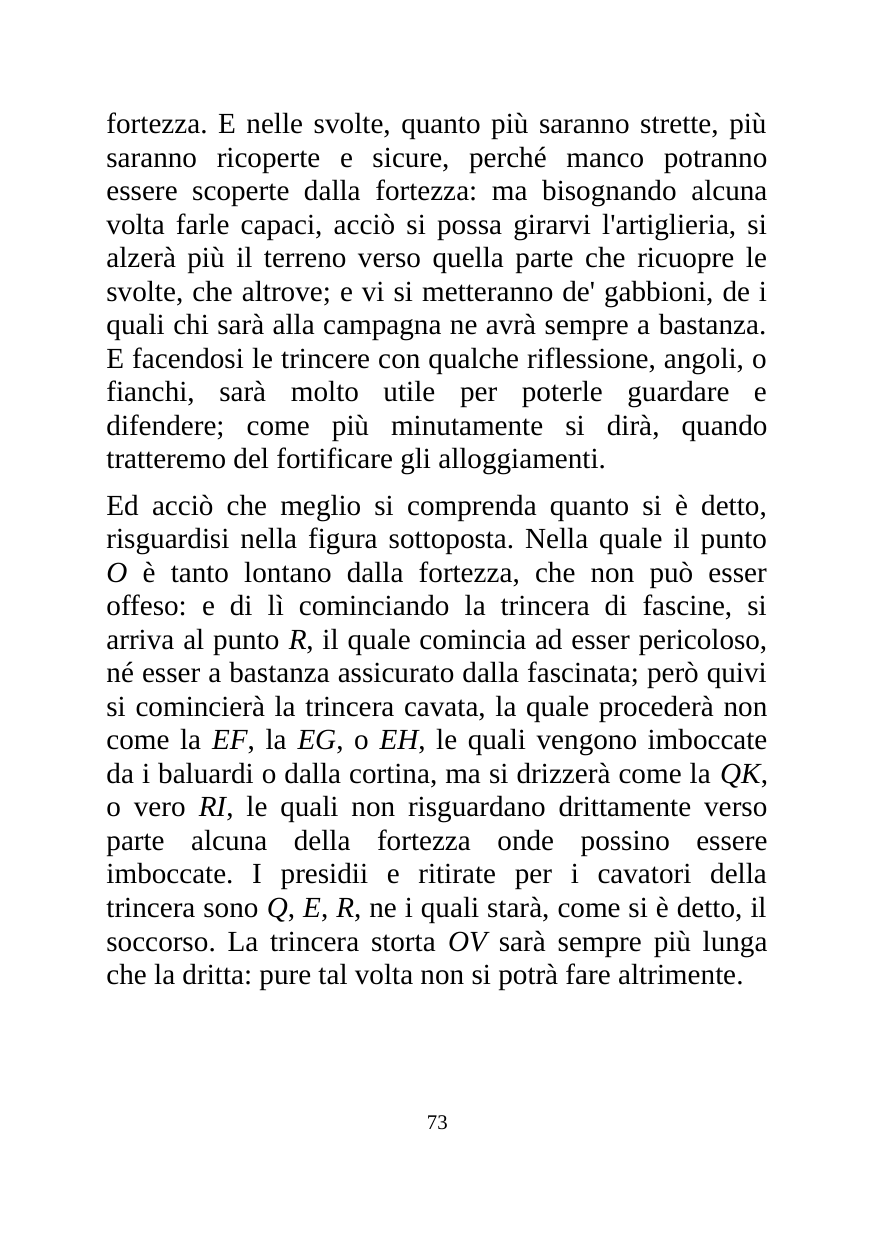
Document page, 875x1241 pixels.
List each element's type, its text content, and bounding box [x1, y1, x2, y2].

text Ed acciò che meglio si comprenda quanto si è detto, risguardisi nella figura sottoposta. Nella quale il punto O è tanto lontano dalla fortezza, che non può esser offeso: e di lì cominciando la trincera di fascine, si arriva al punto R, il quale comincia ad esser pericoloso, né esser a bastanza assicurato dalla fascinata; però quivi si comincierà la trincera cavata, la quale procederà non come la EF, la EG, o EH, le quali vengono imboccate da i baluardi o dalla cortina, ma si drizzerà come la QK, o vero RI, le quali non risguardano drittamente verso parte alcuna della fortezza onde possino essere imboccate. I presidii e ritirate per i cavatori della trincera sono Q, E, R, ne i quali starà, come si è detto, il soccorso. La trincera storta OV sarà sempre più lunga che la dritta: pure tal volta non si potrà fare altrimente. [106, 488, 768, 991]
text fortezza. E nelle svolte, quanto più saranno strette, più saranno ricoperte e sicure, perché manco potranno essere scoperte dalla fortezza: ma bisognando alcuna volta farle capaci, acciò si possa girarvi l'artiglieria, si alzerà più il terreno verso quella parte che ricuopre le svolte, che altrove; e vi si metteranno de' gabbioni, de i quali chi sarà alla campagna ne avrà sempre a bastanza. E facendosi le trincere con qualche riflessione, angoli, o fianchi, sarà molto utile per poterle guardare e difendere; come più minutamente si dirà, quando tratteremo del fortificare gli alloggiamenti. [106, 106, 768, 475]
